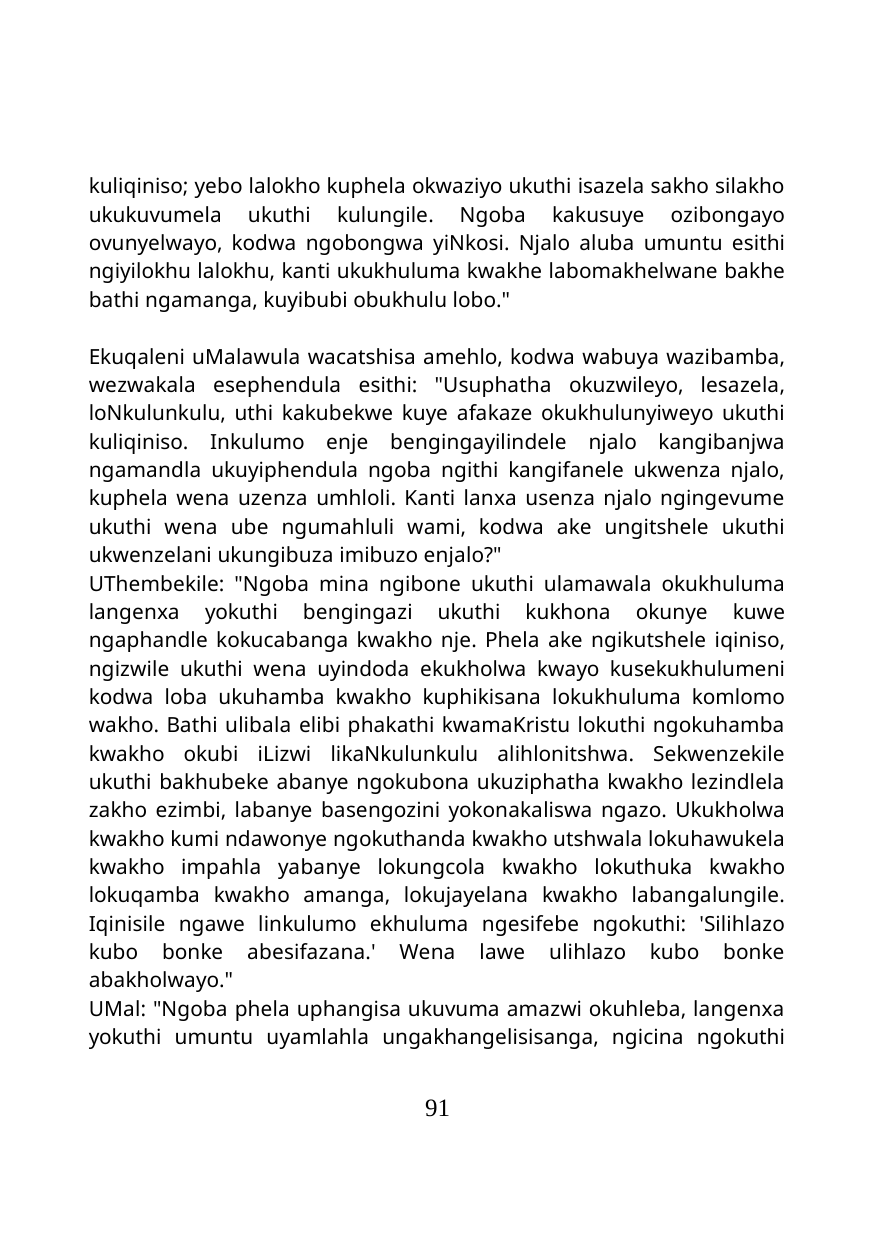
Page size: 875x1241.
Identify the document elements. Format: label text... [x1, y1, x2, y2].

text Ekuqaleni uMalawula wacatshisa amehlo, kodwa wabuya wazibamba, wezwakala esephendula esithi: "Usuphatha okuzwileyo, lesazela, loNkulunkulu, uthi kakubekwe kuye afakaze okukhulunyiweyo ukuthi kuliqiniso. Inkulumo enje bengingayilindele njalo kangibanjwa ngamandla ukuyiphendula ngoba ngithi kangifanele ukwenza njalo, kuphela wena uzenza umhloli. Kanti lanxa usenza njalo ngingevume ukuthi wena ube ngumahluli wami, kodwa ake ungitshele ukuthi ukwenzelani ukungibuza imibuzo enjalo?" [88, 342, 786, 568]
text UThembekile: "Ngoba mina ngibone ukuthi ulamawala okukhuluma langenxa yokuthi bengingazi ukuthi kukhona okunye kuwe ngaphandle kokucabanga kwakho nje. Phela ake ngikutshele iqiniso, ngizwile ukuthi wena uyindoda ekukholwa kwayo kusekukhulumeni kodwa loba ukuhamba kwakho kuphikisana lokukhuluma komlomo wakho. Bathi ulibala elibi phakathi kwamaKristu lokuthi ngokuhamba kwakho okubi iLizwi likaNkulunkulu alihlonitshwa. Sekwenzekile ukuthi bakhubeke abanye ngokubona ukuziphatha kwakho lezindlela zakho ezimbi, labanye basengozini yokonakaliswa ngazo. Ukukholwa kwakho kumi ndawonye ngokuthanda kwakho utshwala lokuhawukela kwakho impahla yabanye lokungcola kwakho lokuthuka kwakho lokuqamba kwakho amanga, lokujayelana kwakho labangalungile. Iqinisile ngawe linkulumo ekhuluma ngesifebe ngokuthi: 'Silihlazo kubo bonke abesifazana.' Wena lawe ulihlazo kubo bonke abakholwayo." [88, 568, 786, 994]
text UMal: "Ngoba phela uphangisa ukuvuma amazwi okuhleba, langenxa yokuthi umuntu uyamlahla ungakhangelisisanga, ngicina ngokuthi [88, 994, 786, 1051]
text kuliqiniso; yebo lalokho kuphela okwaziyo ukuthi isazela sakho silakho ukukuvumela ukuthi kulungile. Ngoba kakusuye ozibongayo ovunyelwayo, kodwa ngobongwa yiNkosi. Njalo aluba umuntu esithi ngiyilokhu lalokhu, kanti ukukhuluma kwakhe labomakhelwane bakhe bathi ngamanga, kuyibubi obukhulu lobo." [88, 171, 786, 313]
